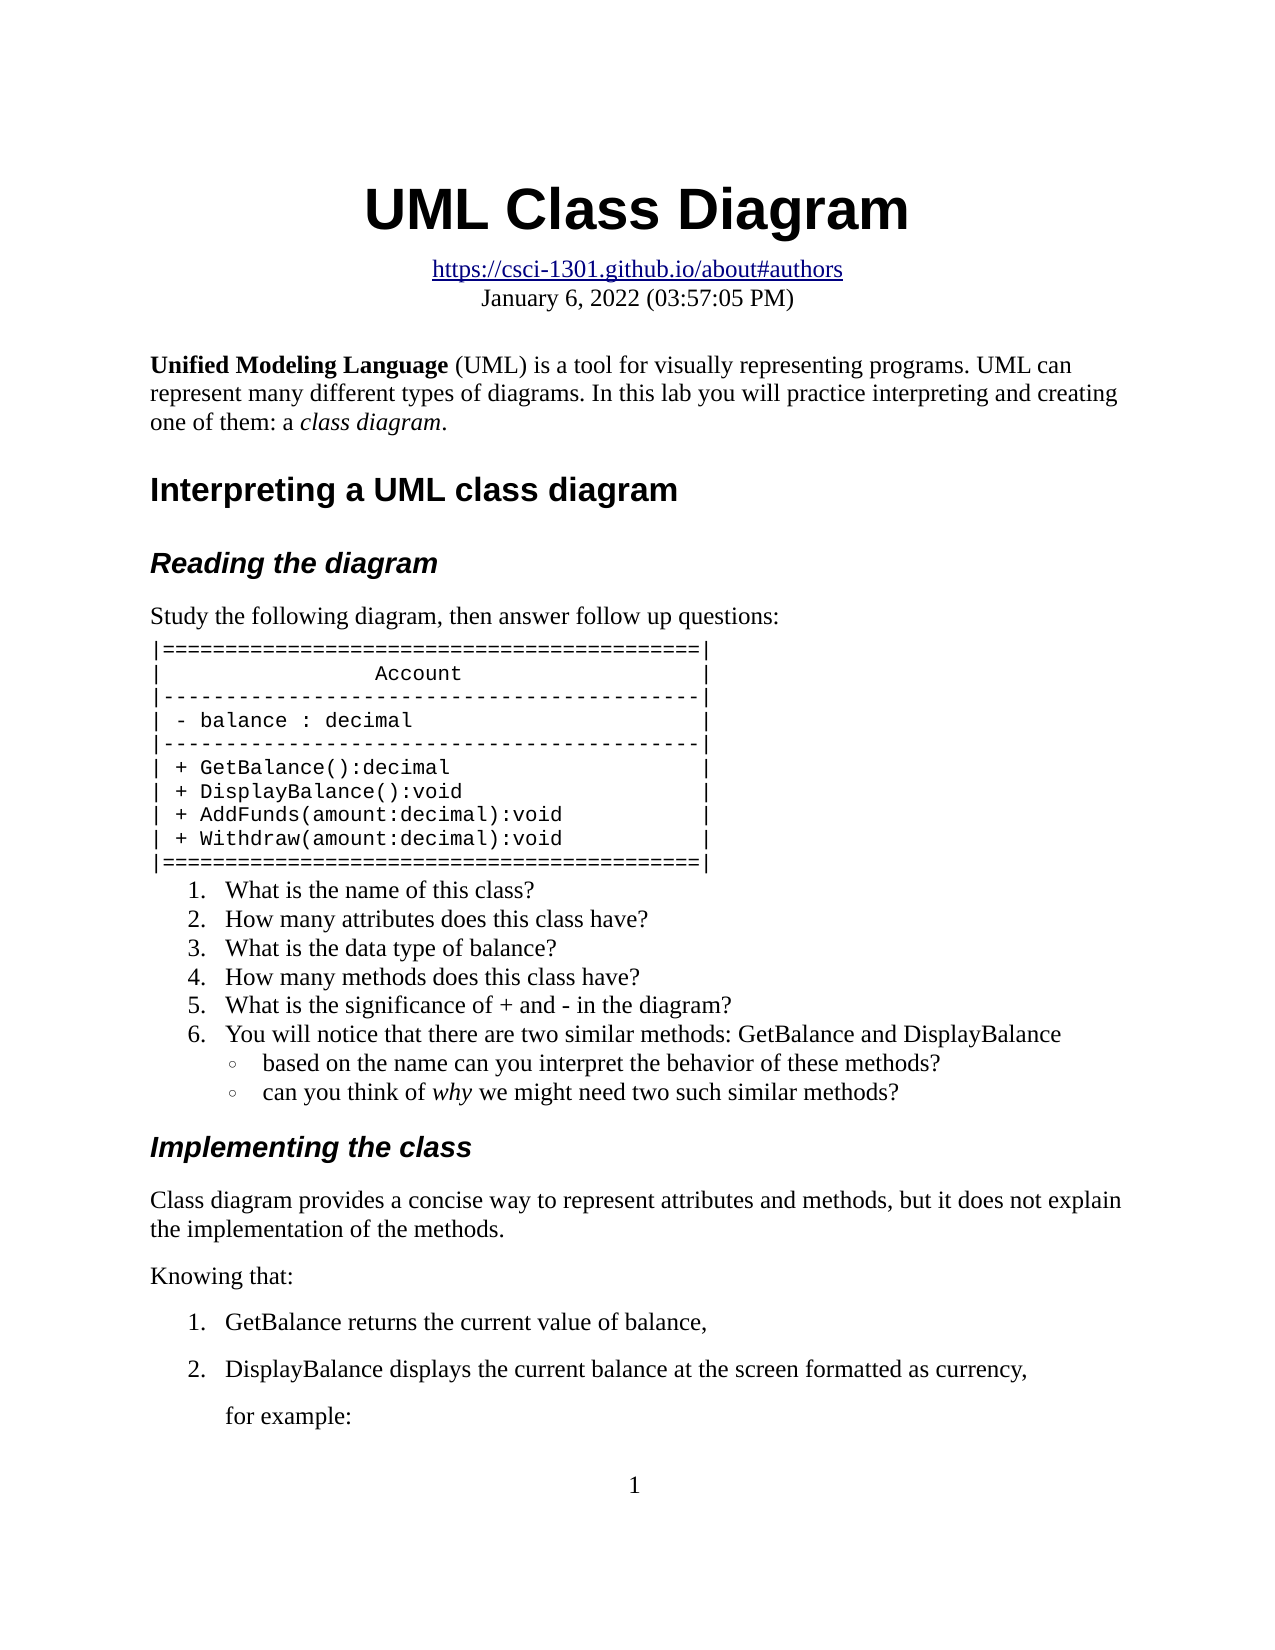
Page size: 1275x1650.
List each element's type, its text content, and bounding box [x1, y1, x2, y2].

text Study the following diagram, then answer follow up questions: [150, 601, 1125, 630]
list You will notice that there are two similar methods: GetBalance and DisplayBalance [187, 1019, 1125, 1048]
text |-------------------------------------------| [150, 686, 1125, 710]
text | + Withdraw(amount:decimal):void | [150, 828, 1125, 852]
text January 6, 2022 (03:57:05 PM) [150, 283, 1125, 312]
text Knowing that: [150, 1261, 1125, 1289]
list How many attributes does this class have? [187, 904, 1125, 933]
list GetBalance returns the current value of balance, [187, 1307, 1125, 1336]
subtitle Implementing the class [150, 1130, 1125, 1164]
text |-------------------------------------------| [150, 733, 1125, 757]
text Class diagram provides a concise way to represent attributes and methods, but it does not explain the implementation of the methods. [150, 1185, 1125, 1243]
subtitle Reading the diagram [150, 546, 1125, 580]
list for example: [187, 1401, 1125, 1429]
list What is the data type of balance? [187, 933, 1125, 962]
list What is the name of this class? [187, 875, 1125, 904]
list based on the name can you interpret the behavior of these methods? [225, 1048, 1125, 1077]
text | + GetBalance():decimal | [150, 757, 1125, 781]
text |===========================================| [150, 852, 1125, 875]
subtitle Interpreting a UML class diagram [150, 470, 1125, 509]
list How many methods does this class have? [187, 962, 1125, 990]
text | + DisplayBalance():void | [150, 781, 1125, 804]
text Unified Modeling Language (UML) is a tool for visually representing programs. UML can represent many different types of diagrams. In this lab you will practice interpreting and creating one of them: a class diagram. [150, 350, 1125, 436]
text https://csci-1301.github.io/about#authors [150, 254, 1125, 283]
text | + AddFunds(amount:decimal):void | [150, 804, 1125, 828]
title UML Class Diagram [150, 175, 1125, 242]
list DisplayBalance displays the current balance at the screen formatted as currency, [187, 1354, 1125, 1383]
text | - balance : decimal | [150, 710, 1125, 733]
text | Account | [150, 662, 1125, 686]
list can you think of why we might need two such similar methods? [225, 1077, 1125, 1105]
list What is the significance of + and - in the diagram? [187, 990, 1125, 1019]
text |===========================================| [150, 639, 1125, 662]
